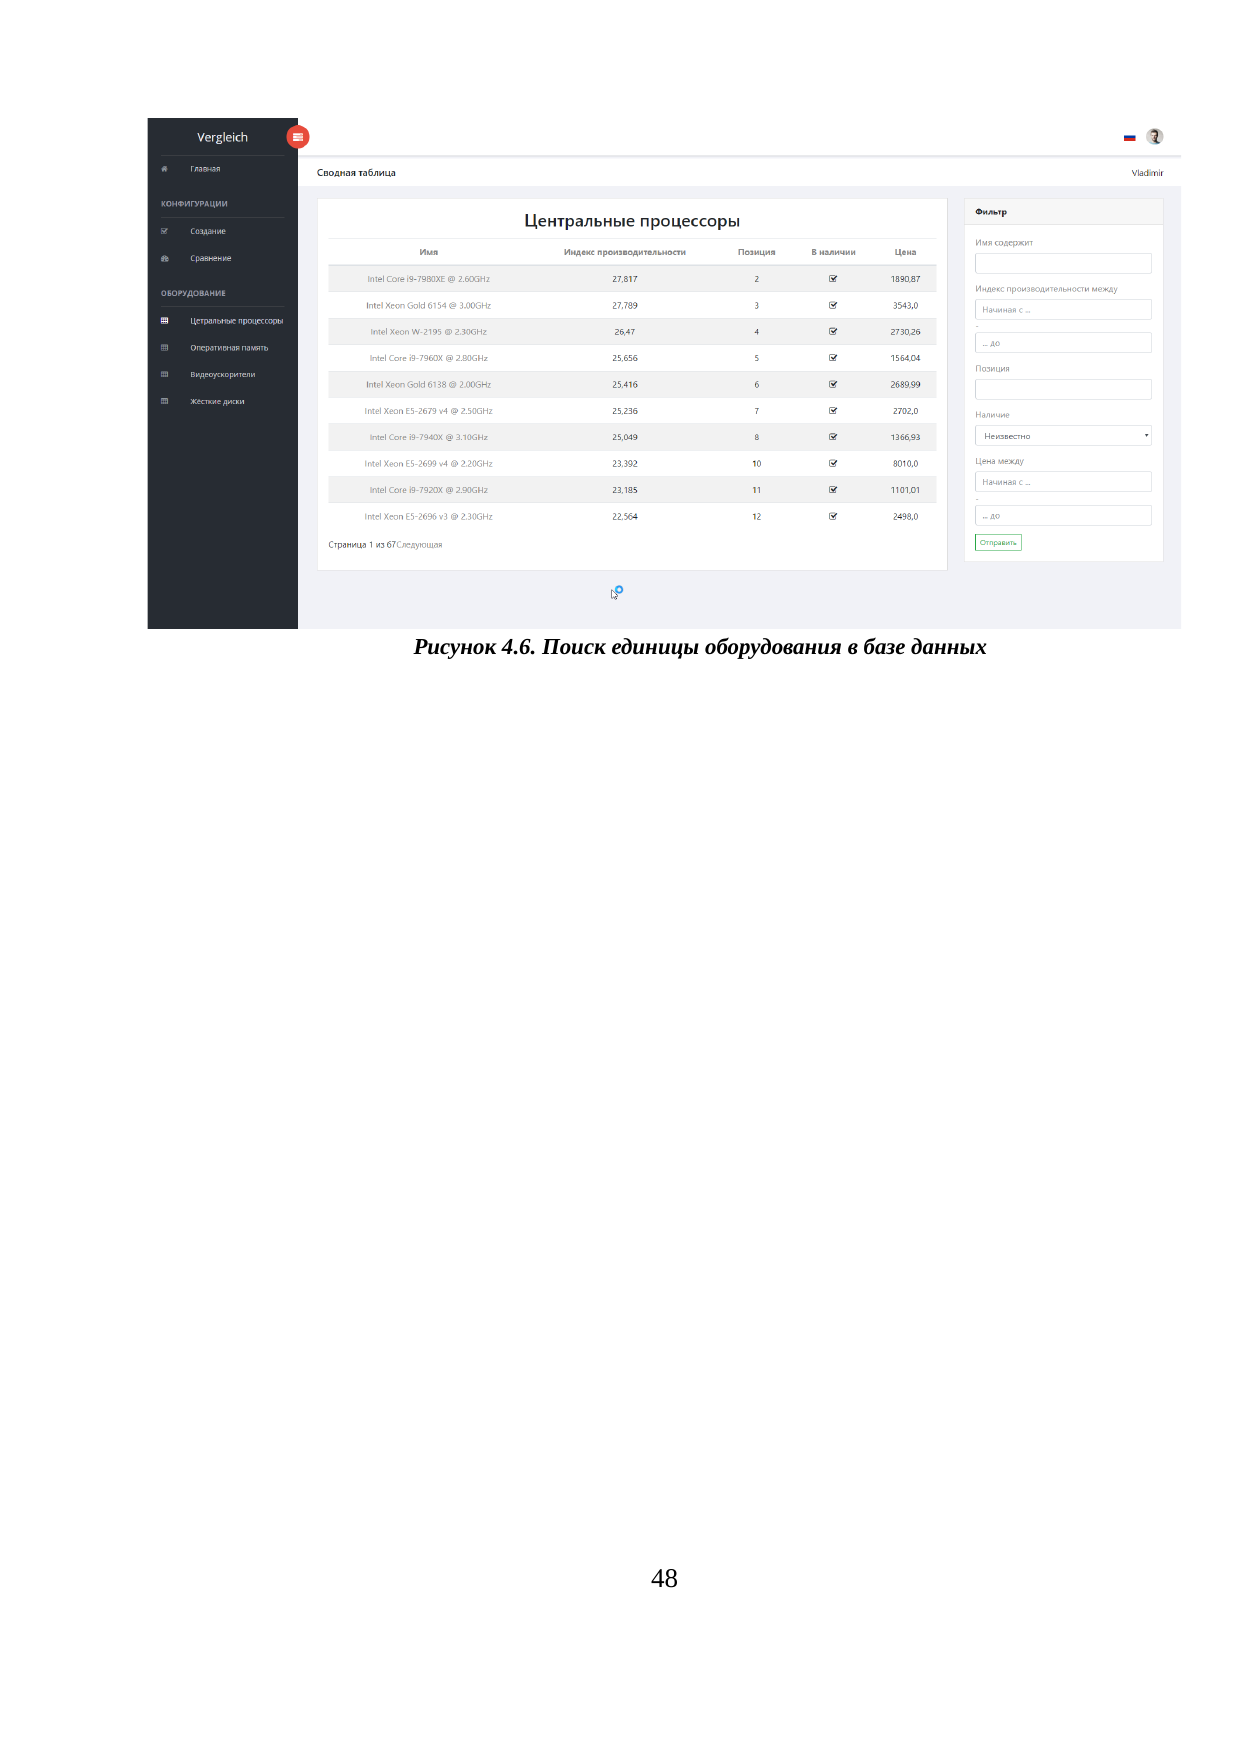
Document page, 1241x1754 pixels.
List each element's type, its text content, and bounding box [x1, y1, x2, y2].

text Рисунок 4.6. Поиск единицы оборудования в базе данных [148, 629, 1181, 659]
picture [147, 118, 1182, 629]
